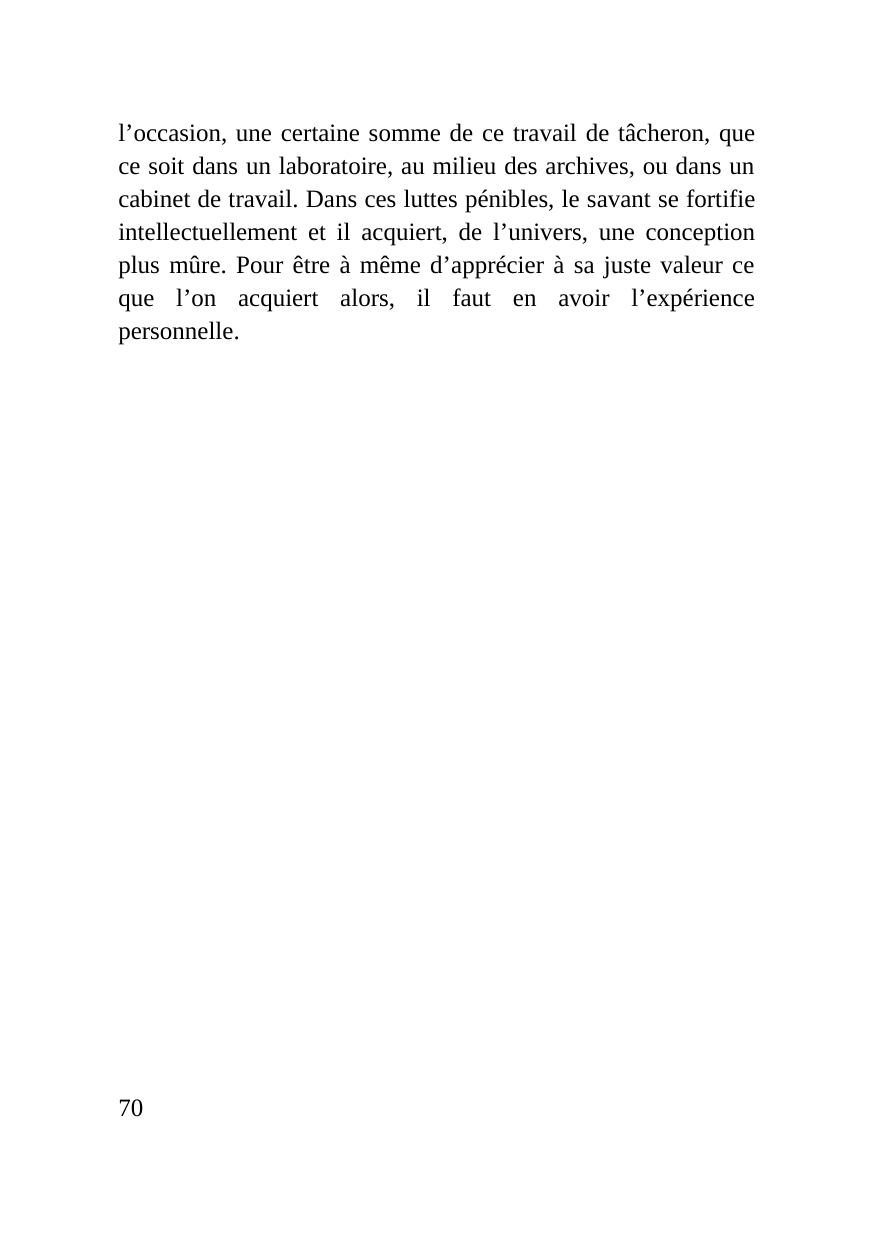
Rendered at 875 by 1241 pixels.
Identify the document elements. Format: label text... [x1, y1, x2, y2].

text l’occasion, une certaine somme de ce travail de tâcheron, que ce soit dans un laboratoire, au milieu des archives, ou dans un cabinet de travail. Dans ces luttes pénibles, le savant se fortifie intellectuellement et il acquiert, de l’univers, une conception plus mûre. Pour être à même d’apprécier à sa juste valeur ce que l’on acquiert alors, il faut en avoir l’expérience personnelle. [118, 118, 756, 345]
